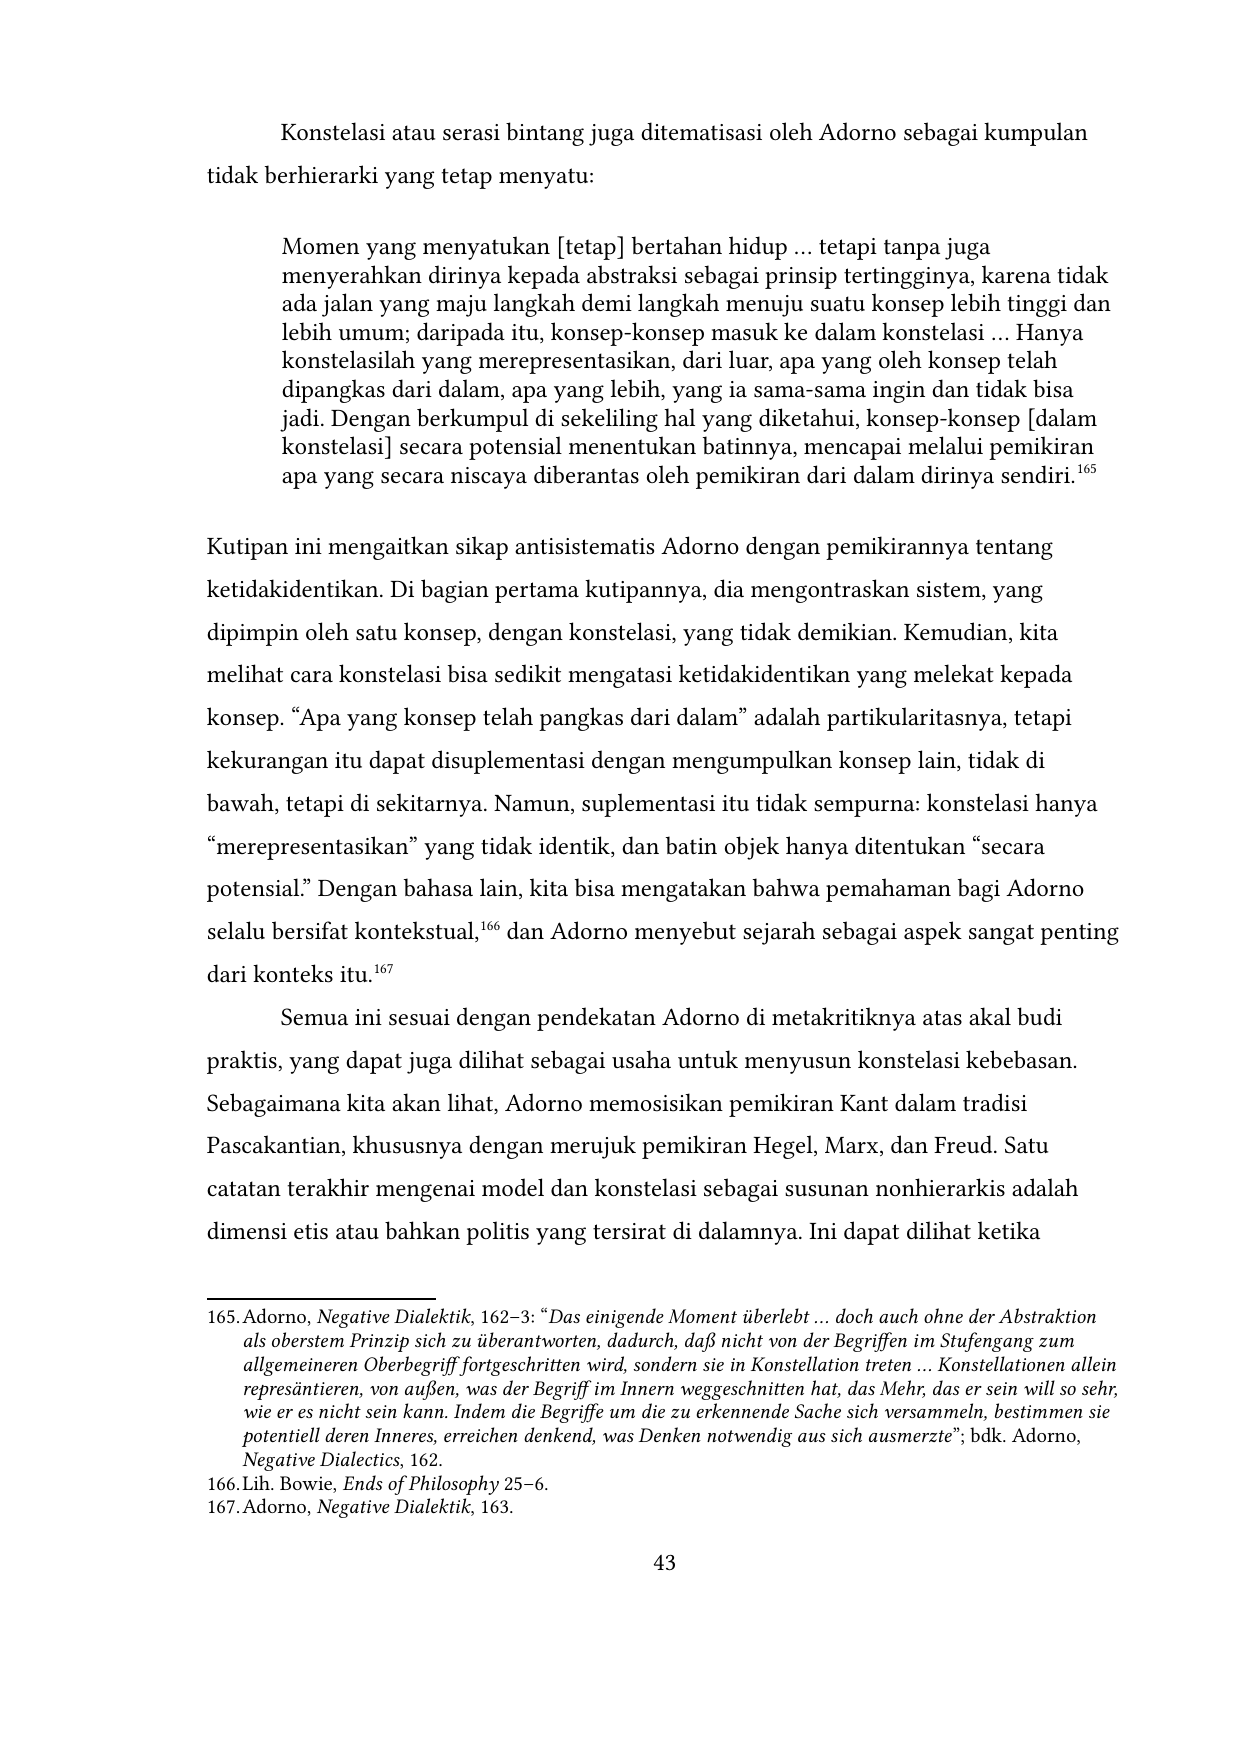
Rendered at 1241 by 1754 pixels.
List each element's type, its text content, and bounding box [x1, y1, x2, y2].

text Adorno, Negative Dialektik, 163. [207, 1495, 1122, 1519]
text Lih. Bowie, Ends of Philosophy 25–6. [207, 1471, 1122, 1495]
text Kutipan ini mengaitkan sikap antisistematis Adorno dengan pemikirannya tentang ketidakidentikan. Di bagian pertama kutipannya, dia mengontraskan sistem, yang dipimpin oleh satu konsep, dengan konstelasi, yang tidak demikian. Kemudian, kita melihat cara konstelasi bisa sedikit mengatasi ketidakidentikan yang melekat kepada konsep. “Apa yang konsep telah pangkas dari dalam” adalah partikularitasnya, tetapi kekurangan itu dapat disuplementasi dengan mengumpulkan konsep lain, tidak di bawah, tetapi di sekitarnya. Namun, suplementasi itu tidak sempurna: konstelasi hanya “merepresentasikan” yang tidak identik, dan batin objek hanya ditentukan “secara potensial.” Dengan bahasa lain, kita bisa mengatakan bahwa pemahaman bagi Adorno selalu bersifat kontekstual, dan Adorno menyebut sejarah sebagai aspek sangat penting dari konteks itu. [207, 532, 1122, 989]
text Semua ini sesuai dengan pendekatan Adorno di metakritiknya atas akal budi praktis, yang dapat juga dilihat sebagai usaha untuk menyusun konstelasi kebebasan. Sebagaimana kita akan lihat, Adorno memosisikan pemikiran Kant dalam tradisi Pascakantian, khususnya dengan merujuk pemikiran Hegel, Marx, dan Freud. Satu catatan terakhir mengenai model dan konstelasi sebagai susunan nonhierarkis adalah dimensi etis atau bahkan politis yang tersirat di dalamnya. Ini dapat dilihat ketika [207, 1003, 1122, 1246]
text Adorno, Negative Dialektik, 162–3: “Das einigende Moment überlebt ... doch auch ohne der Abstraktion als oberstem Prinzip sich zu überantworten, dadurch, daß nicht von der Begriffen im Stufengang zum allgemeineren Oberbegriff fortgeschritten wird, sondern sie in Konstellation treten ... Konstellationen allein represäntieren, von außen, was der Begriff im Innern weggeschnitten hat, das Mehr, das er sein will so sehr, wie er es nicht sein kann. Indem die Begriffe um die zu erkennende Sache sich versammeln, bestimmen sie potentiell deren Inneres, erreichen denkend, was Denken notwendig aus sich ausmerzte”; bdk. Adorno, Negative Dialectics, 162. [207, 1305, 1122, 1471]
text Momen yang menyatukan [tetap] bertahan hidup ... tetapi tanpa juga menyerahkan dirinya kepada abstraksi sebagai prinsip tertingginya, karena tidak ada jalan yang maju langkah demi langkah menuju suatu konsep lebih tinggi dan lebih umum; daripada itu, konsep-konsep masuk ke dalam konstelasi ... Hanya konstelasilah yang merepresentasikan, dari luar, apa yang oleh konsep telah dipangkas dari dalam, apa yang lebih, yang ia sama-sama ingin dan tidak bisa jadi. Dengan berkumpul di sekeliling hal yang diketahui, konsep-konsep [dalam konstelasi] secara potensial menentukan batinnya, mencapai melalui pemikiran apa yang secara niscaya diberantas oleh pemikiran dari dalam dirinya sendiri. [282, 232, 1122, 489]
text Konstelasi atau serasi bintang juga ditematisasi oleh Adorno sebagai kumpulan tidak berhierarki yang tetap menyatu: [207, 118, 1122, 189]
